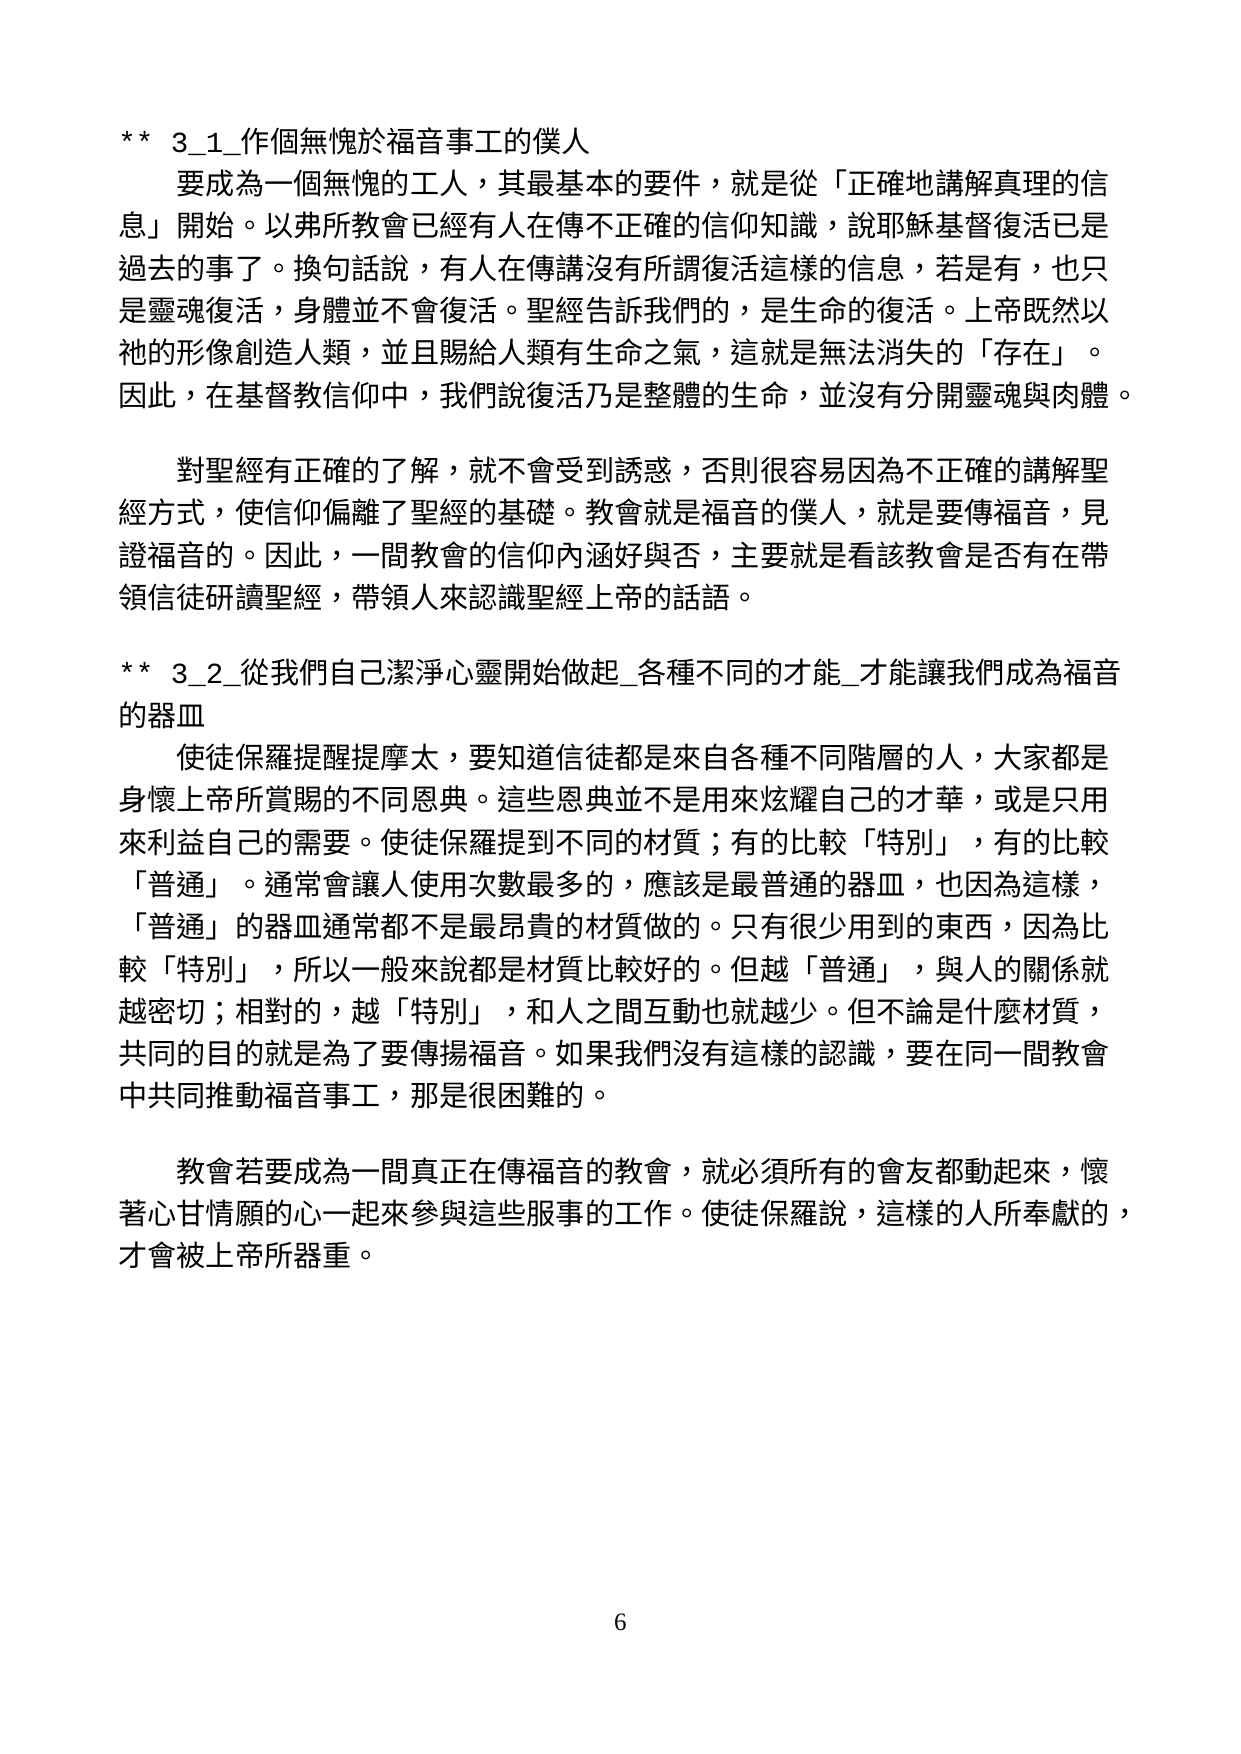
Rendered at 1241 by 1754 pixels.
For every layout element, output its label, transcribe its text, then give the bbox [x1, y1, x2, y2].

text 使徒保羅提醒提摩太，要知道信徒都是來自各種不同階層的人，大家都是身懷上帝所賞賜的不同恩典。這些恩典並不是用來炫耀自己的才華，或是只用來利益自己的需要。使徒保羅提到不同的材質；有的比較「特別」，有的比較「普通」。通常會讓人使用次數最多的，應該是最普通的器皿，也因為這樣，「普通」的器皿通常都不是最昂貴的材質做的。只有很少用到的東西，因為比較「特別」，所以一般來說都是材質比較好的。但越「普通」，與人的關係就越密切；相對的，越「特別」，和人之間互動也就越少。但不論是什麼材質，共同的目的就是為了要傳揚福音。如果我們沒有這樣的認識，要在同一間教會中共同推動福音事工，那是很困難的。 [118, 734, 1122, 1115]
text 教會若要成為一間真正在傳福音的教會，就必須所有的會友都動起來，懷著心甘情願的心一起來參與這些服事的工作。使徒保羅說，這樣的人所奉獻的，才會被上帝所器重。 [118, 1148, 1122, 1275]
text 對聖經有正確的了解，就不會受到誘惑，否則很容易因為不正確的講解聖經方式，使信仰偏離了聖經的基礎。教會就是福音的僕人，就是要傳福音，見證福音的。因此，一間教會的信仰內涵好與否，主要就是看該教會是否有在帶領信徒研讀聖經，帶領人來認識聖經上帝的話語。 [118, 447, 1122, 617]
text 要成為一個無愧的工人，其最基本的要件，就是從「正確地講解真理的信息」開始。以弗所教會已經有人在傳不正確的信仰知識，說耶穌基督復活已是過去的事了。換句話說，有人在傳講沒有所謂復活這樣的信息，若是有，也只是靈魂復活，身體並不會復活。聖經告訴我們的，是生命的復活。上帝既然以祂的形像創造人類，並且賜給人類有生命之氣，這就是無法消失的「存在」。因此，在基督教信仰中，我們說復活乃是整體的生命，並沒有分開靈魂與肉體。 [118, 161, 1122, 414]
text ** 3_1_作個無愧於福音事工的僕人 [118, 118, 1122, 161]
text ** 3_2_從我們自己潔淨心靈開始做起_各種不同的才能_才能讓我們成為福音的器皿 [118, 650, 1122, 734]
